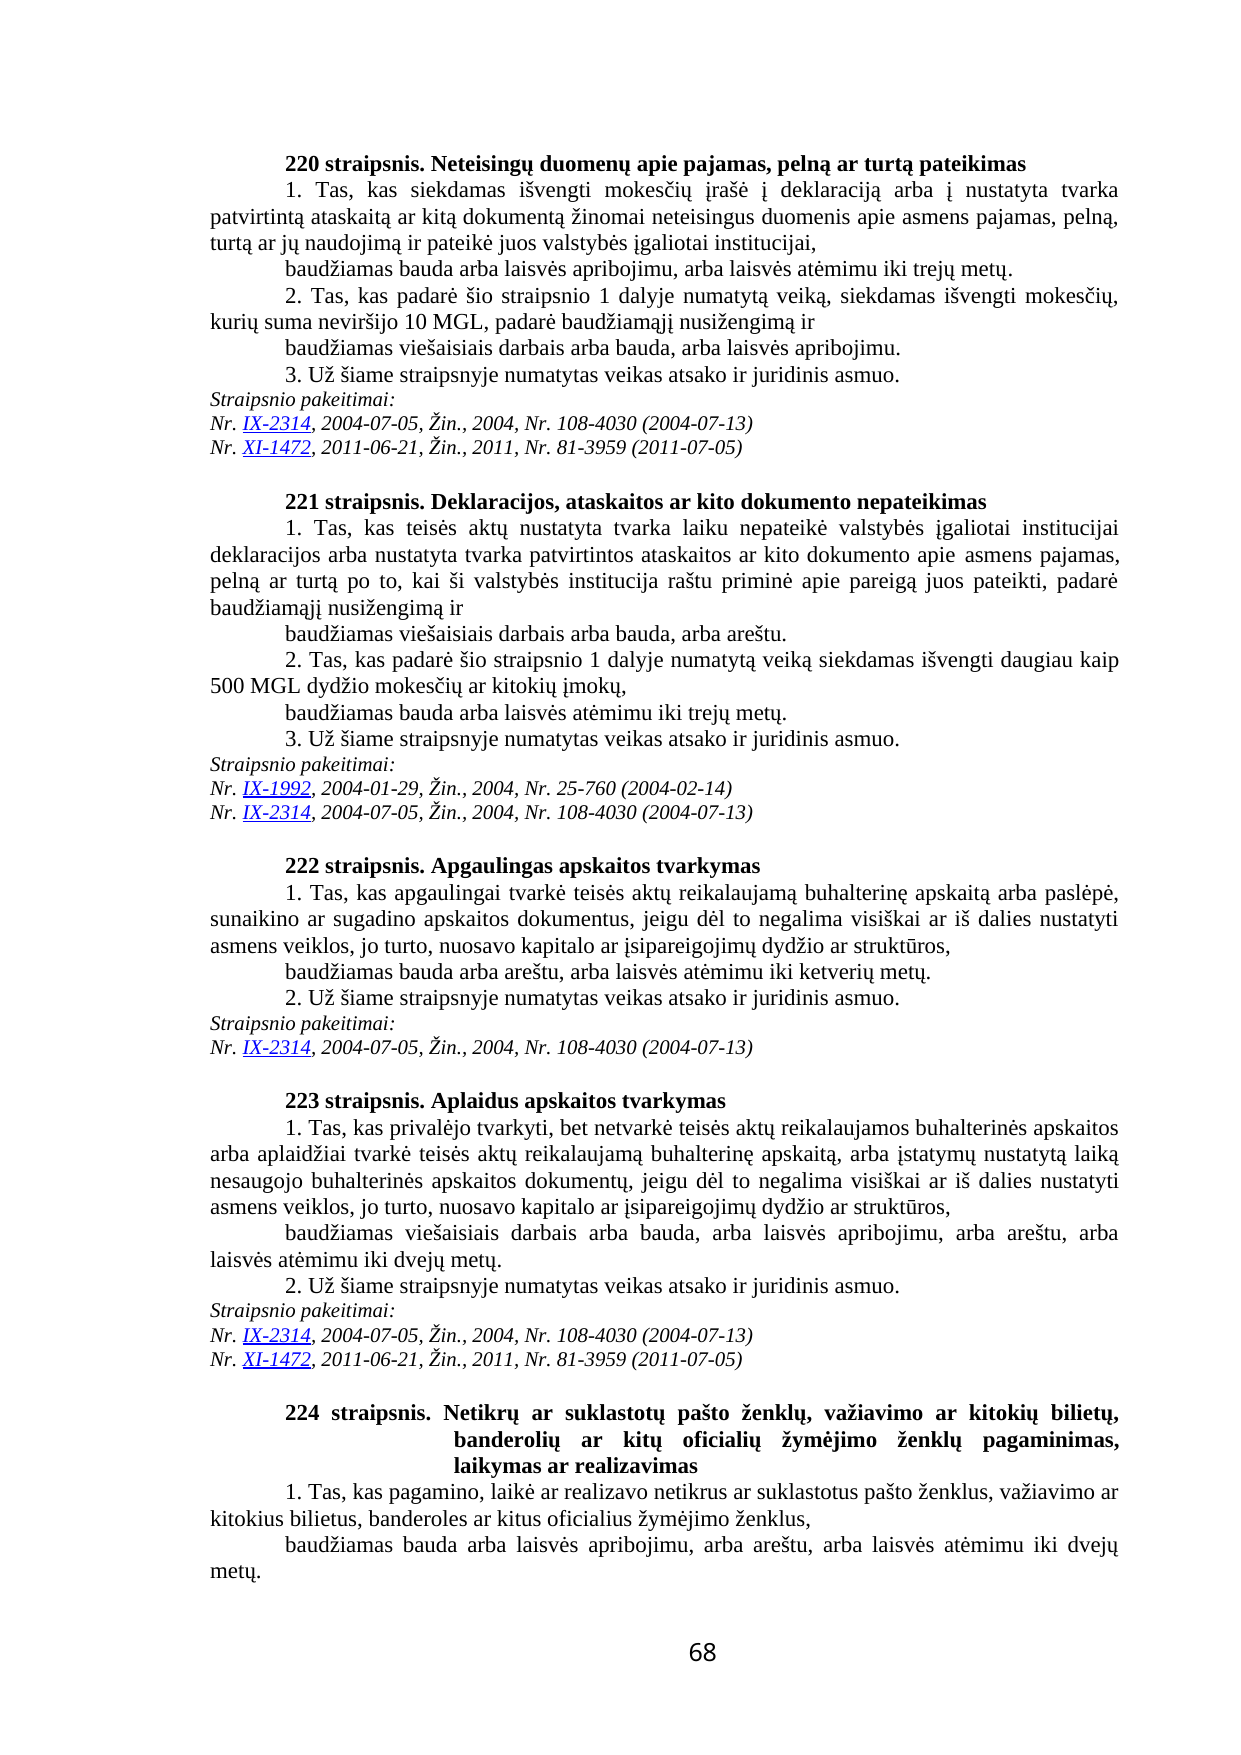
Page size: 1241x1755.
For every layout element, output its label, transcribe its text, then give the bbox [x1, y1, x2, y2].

text 1. Tas, kas privalėjo tvarkyti, bet netvarkė teisės aktų reikalaujamos buhalterinės apskaitos arba aplaidžiai tvarkė teisės aktų reikalaujamą buhalterinę apskaitą, arba įstatymų nustatytą laiką nesaugojo buhalterinės apskaitos dokumentų, jeigu dėl to negalima visiškai ar iš dalies nustatyti asmens veiklos, jo turto, nuosavo kapitalo ar įsipareigojimų dydžio ar struktūros, [210, 1114, 1120, 1219]
text baudžiamas viešaisiais darbais arba bauda, arba laisvės apribojimu. [210, 334, 1120, 361]
text Nr. IX-2314, 2004-07-05, Žin., 2004, Nr. 108-4030 (2004-07-13) [210, 1035, 1120, 1059]
text 2. Tas, kas padarė šio straipsnio 1 dalyje numatytą veiką, siekdamas išvengti mokesčių, kurių suma neviršijo 10 MGL, padarė baudžiamąjį nusižengimą ir [210, 282, 1120, 334]
text 220 straipsnis. Neteisingų duomenų apie pajamas, pelną ar turtą pateikimas [285, 150, 1120, 176]
text Straipsnio pakeitimai: [210, 752, 1120, 776]
text Nr. XI-1472, 2011-06-21, Žin., 2011, Nr. 81-3959 (2011-07-05) [210, 1347, 1120, 1371]
text Nr. IX-2314, 2004-07-05, Žin., 2004, Nr. 108-4030 (2004-07-13) [210, 411, 1120, 435]
text baudžiamas bauda arba areštu, arba laisvės atėmimu iki ketverių metų. [210, 958, 1120, 984]
text 1. Tas, kas teisės aktų nustatyta tvarka laiku nepateikė valstybės įgaliotai institucijai deklaracijos arba nustatyta tvarka patvirtintos ataskaitos ar kito dokumento apie asmens pajamas, pelną ar turtą po to, kai ši valstybės institucija raštu priminė apie pareigą juos pateikti, padarė baudžiamąjį nusižengimą ir [210, 514, 1120, 620]
text 1. Tas, kas pagamino, laikė ar realizavo netikrus ar suklastotus pašto ženklus, važiavimo ar kitokius bilietus, banderoles ar kitus oficialius žymėjimo ženklus, [210, 1478, 1120, 1531]
text 222 straipsnis. Apgaulingas apskaitos tvarkymas [210, 853, 1120, 879]
text 2. Už šiame straipsnyje numatytas veikas atsako ir juridinis asmuo. [210, 984, 1120, 1011]
text baudžiamas viešaisiais darbais arba bauda, arba laisvės apribojimu, arba areštu, arba laisvės atėmimu iki dvejų metų. [210, 1219, 1120, 1272]
text baudžiamas bauda arba laisvės apribojimu, arba areštu, arba laisvės atėmimu iki dvejų metų. [210, 1531, 1120, 1584]
text 1. Tas, kas siekdamas išvengti mokesčių įrašė į deklaraciją arba į nustatyta tvarka patvirtintą ataskaitą ar kitą dokumentą žinomai neteisingus duomenis apie asmens pajamas, pelną, turtą ar jų naudojimą ir pateikė juos valstybės įgaliotai institucijai, [210, 176, 1120, 255]
text 221 straipsnis. Deklaracijos, ataskaitos ar kito dokumento nepateikimas [210, 488, 1120, 514]
text 2. Tas, kas padarė šio straipsnio 1 dalyje numatytą veiką siekdamas išvengti daugiau kaip 500 MGL dydžio mokesčių ar kitokių įmokų, [210, 646, 1120, 699]
text Nr. XI-1472, 2011-06-21, Žin., 2011, Nr. 81-3959 (2011-07-05) [210, 435, 1120, 459]
text 3. Už šiame straipsnyje numatytas veikas atsako ir juridinis asmuo. [210, 361, 1120, 387]
text baudžiamas viešaisiais darbais arba bauda, arba areštu. [210, 620, 1120, 646]
text baudžiamas bauda arba laisvės atėmimu iki trejų metų. [210, 699, 1120, 725]
text 1. Tas, kas apgaulingai tvarkė teisės aktų reikalaujamą buhalterinę apskaitą arba paslėpė, sunaikino ar sugadino apskaitos dokumentus, jeigu dėl to negalima visiškai ar iš dalies nustatyti asmens veiklos, jo turto, nuosavo kapitalo ar įsipareigojimų dydžio ar struktūros, [210, 879, 1120, 958]
text 223 straipsnis. Aplaidus apskaitos tvarkymas [210, 1088, 1120, 1114]
text 224 straipsnis. Netikrų ar suklastotų pašto ženklų, važiavimo ar kitokių bilietų, banderolių ar kitų oficialių žymėjimo ženklų pagaminimas, laikymas ar realizavimas [285, 1399, 1120, 1478]
text Nr. IX-2314, 2004-07-05, Žin., 2004, Nr. 108-4030 (2004-07-13) [210, 1322, 1120, 1347]
text Nr. IX-1992, 2004-01-29, Žin., 2004, Nr. 25-760 (2004-02-14) [210, 776, 1120, 800]
text 3. Už šiame straipsnyje numatytas veikas atsako ir juridinis asmuo. [210, 725, 1120, 752]
text 2. Už šiame straipsnyje numatytas veikas atsako ir juridinis asmuo. [210, 1272, 1120, 1298]
text Nr. IX-2314, 2004-07-05, Žin., 2004, Nr. 108-4030 (2004-07-13) [210, 800, 1120, 824]
text baudžiamas bauda arba laisvės apribojimu, arba laisvės atėmimu iki trejų metų. [210, 255, 1120, 282]
text Straipsnio pakeitimai: [210, 1298, 1120, 1322]
text Straipsnio pakeitimai: [210, 387, 1120, 411]
text Straipsnio pakeitimai: [210, 1011, 1120, 1035]
